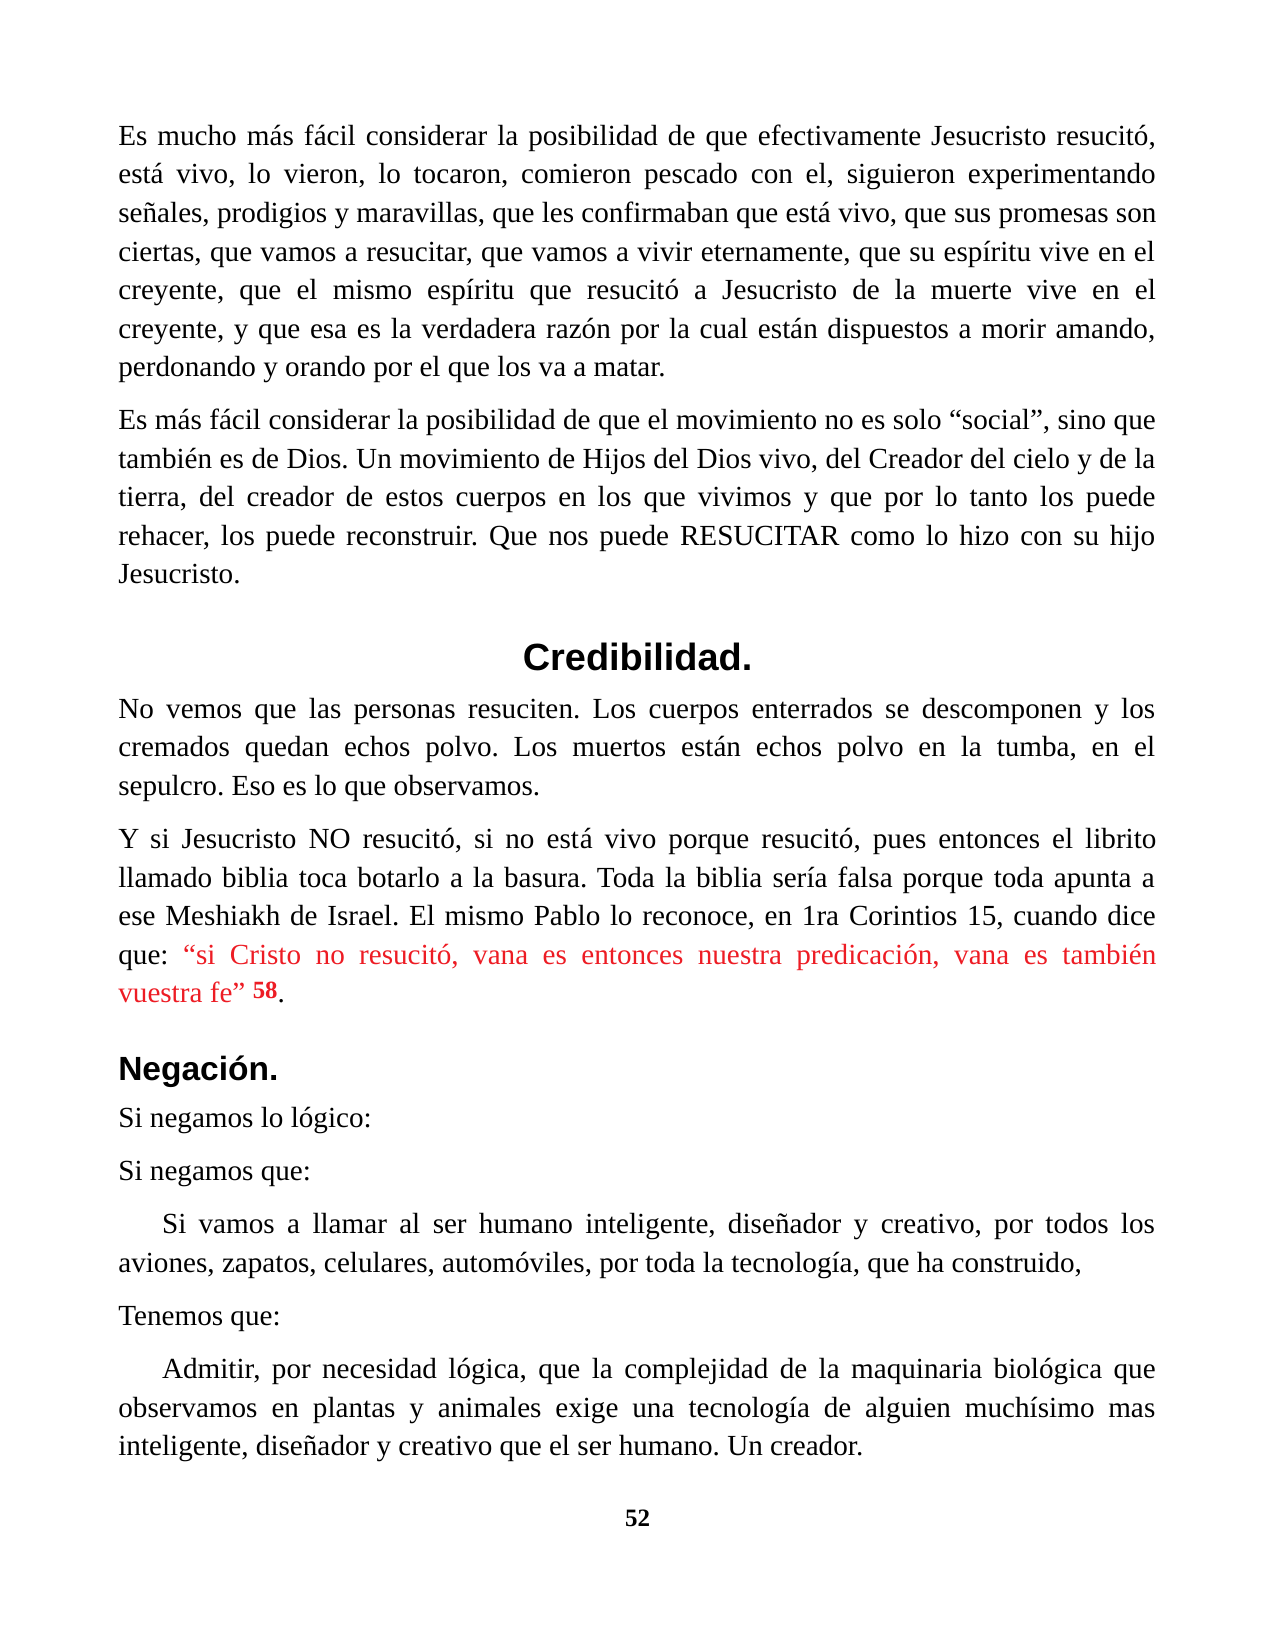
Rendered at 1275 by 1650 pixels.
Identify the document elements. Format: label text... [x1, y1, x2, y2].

subtitle Negación. [118, 1049, 1157, 1088]
text No vemos que las personas resuciten. Los cuerpos enterrados se descomponen y los cremados quedan echos polvo. Los muertos están echos polvo en la tumba, en el sepulcro. Eso es lo que observamos. [118, 691, 1157, 802]
text Si vamos a llamar al ser humano inteligente, diseñador y creativo, por todos los aviones, zapatos, celulares, automóviles, por toda la tecnología, que ha construido, [118, 1207, 1157, 1279]
text Si negamos que: [118, 1153, 1157, 1187]
text Es mucho más fácil considerar la posibilidad de que efectivamente Jesucristo resucitó, está vivo, lo vieron, lo tocaron, comieron pescado con el, siguieron experimentando señales, prodigios y maravillas, que les confirmaban que está vivo, que sus promesas son ciertas, que vamos a resucitar, que vamos a vivir eternamente, que su espíritu vive en el creyente, que el mismo espíritu que resucitó a Jesucristo de la muerte vive en el creyente, y que esa es la verdadera razón por la cual están dispuestos a morir amando, perdonando y orando por el que los va a matar. [118, 118, 1157, 383]
text Si negamos lo lógico: [118, 1100, 1157, 1134]
text Y si Jesucristo NO resucitó, si no está vivo porque resucitó, pues entonces el librito llamado biblia toca botarlo a la basura. Toda la biblia sería falsa porque toda apunta a ese Meshiakh de Israel. El mismo Pablo lo reconoce, en 1ra Corintios 15, cuando dice que: “si Cristo no resucitó, vana es entonces nuestra predicación, vana es también vuestra fe” . [118, 821, 1157, 1009]
text Admitir, por necesidad lógica, que la complejidad de la maquinaria biológica que observamos en plantas y animales exige una tecnología de alguien muchísimo mas inteligente, diseñador y creativo que el ser humano. Un creador. [118, 1351, 1157, 1462]
text Es más fácil considerar la posibilidad de que el movimiento no es solo “social”, sino que también es de Dios. Un movimiento de Hijos del Dios vivo, del Creador del cielo y de la tierra, del creador de estos cuerpos en los que vivimos y que por lo tanto los puede rehacer, los puede reconstruir. Que nos puede RESUCITAR como lo hizo con su hijo Jesucristo. [118, 402, 1157, 590]
text Tenemos que: [118, 1298, 1157, 1332]
subtitle Credibilidad. [118, 635, 1157, 678]
